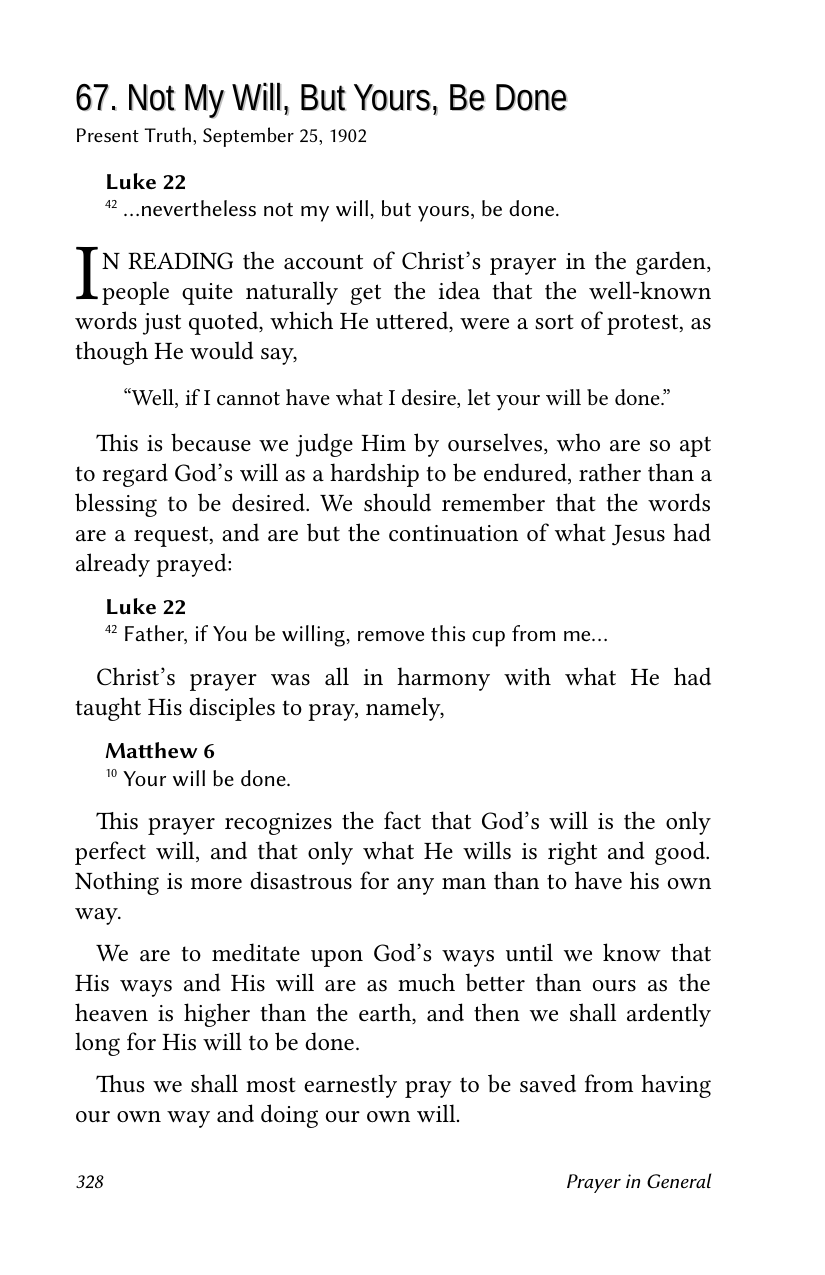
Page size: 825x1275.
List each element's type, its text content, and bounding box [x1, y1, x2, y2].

text We are to meditate upon God’s ways until we know that His ways and His will are as much better than ours as the heaven is higher than the earth, and then we shall ardently long for His will to be done. [75, 939, 712, 1057]
text 42 Father, if You be willing, remove this cup from me... [105, 621, 682, 647]
title Not My Will, But Yours, Be Done [75, 75, 712, 118]
text This is because we judge Him by ourselves, who are so apt to regard God’s will as a hardship to be endured, rather than a blessing to be desired. We should remember that the words are a request, and are but the continuation of what Jesus had already prayed: [75, 429, 712, 577]
text “Well, if I cannot have what I desire, let your will be done.” [105, 384, 682, 411]
text Luke 22 [105, 594, 712, 620]
text 42 ...nevertheless not my will, but yours, be done. [105, 196, 682, 222]
text Luke 22 [105, 169, 712, 195]
text IN READING the account of Christ’s prayer in the garden, people quite naturally get the idea that the well-known words just quoted, which He uttered, were a sort of protest, as though He would say, [75, 247, 712, 365]
text Thus we shall most earnestly pray to be saved from having our own way and doing our own will. [75, 1070, 712, 1129]
text Present Truth, September 25, 1902 [75, 124, 712, 148]
text Christ’s prayer was all in harmony with what He had taught His disciples to pray, namely, [75, 663, 712, 721]
text This prayer recognizes the fact that God’s will is the only perfect will, and that only what He wills is right and good. Nothing is more disastrous for any man than to have his own way. [75, 807, 712, 925]
text 10 Your will be done. [105, 765, 682, 792]
text Matthew 6 [105, 738, 712, 764]
